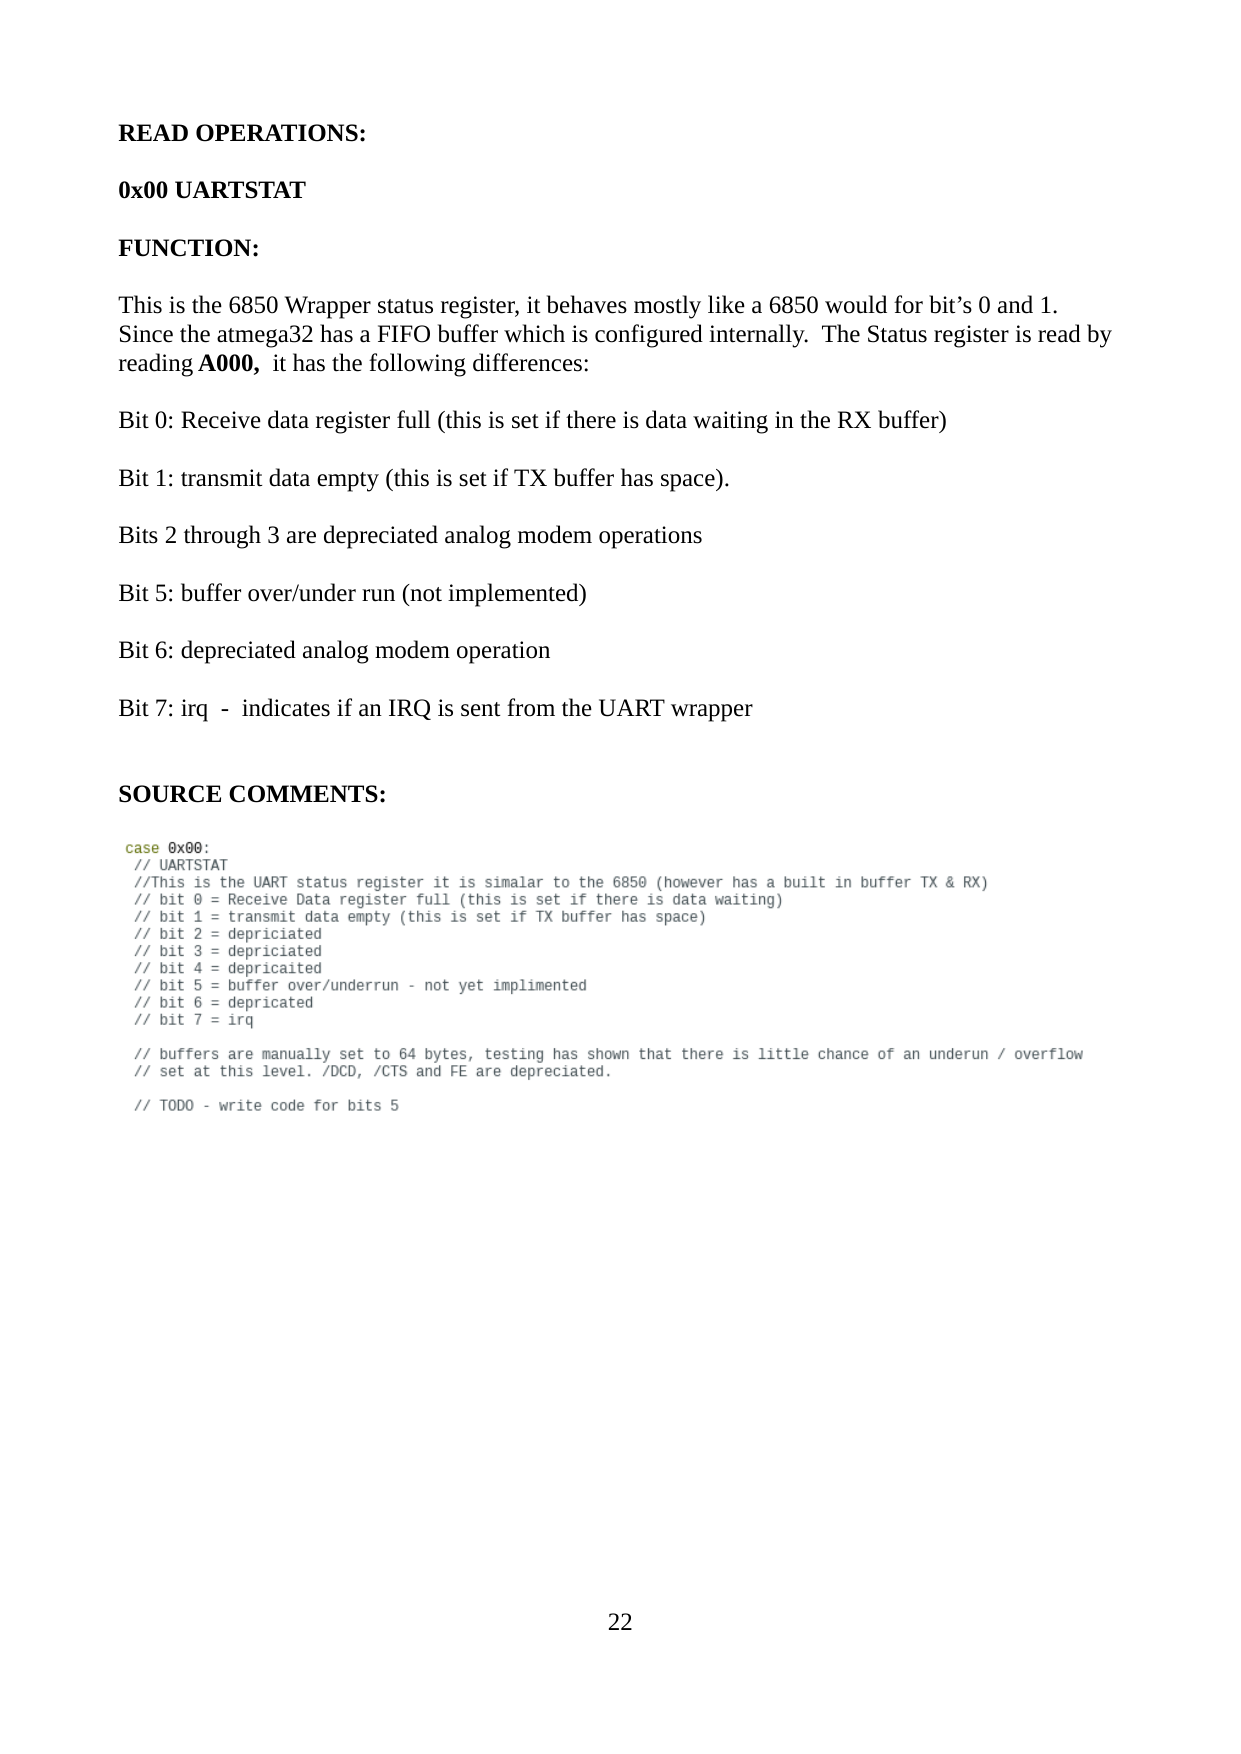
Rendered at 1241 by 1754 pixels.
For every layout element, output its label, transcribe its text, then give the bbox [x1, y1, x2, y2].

text 0x00 UARTSTAT [118, 176, 1122, 204]
text Bit 1: transmit data empty (this is set if TX buffer has space). [118, 463, 1122, 492]
text READ OPERATIONS: [118, 118, 1122, 147]
text FUNCTION: [118, 233, 1122, 262]
text Bits 2 through 3 are depreciated analog modem operations [118, 521, 1122, 549]
text This is the 6850 Wrapper status register, it behaves mostly like a 6850 would for bit’s 0 and 1. Since the atmega32 has a FIFO buffer which is configured internally. The Status register is read by reading A000, it has the following differences: [118, 291, 1122, 377]
text Bit 6: depreciated analog modem operation [118, 636, 1122, 664]
picture [118, 836, 1123, 1123]
text Bit 0: Receive data register full (this is set if there is data waiting in the RX buffer) [118, 406, 1122, 434]
text Bit 7: irq - indicates if an IRQ is sent from the UART wrapper [118, 693, 1122, 722]
text SOURCE COMMENTS: [118, 779, 1122, 808]
text Bit 5: buffer over/under run (not implemented) [118, 578, 1122, 607]
